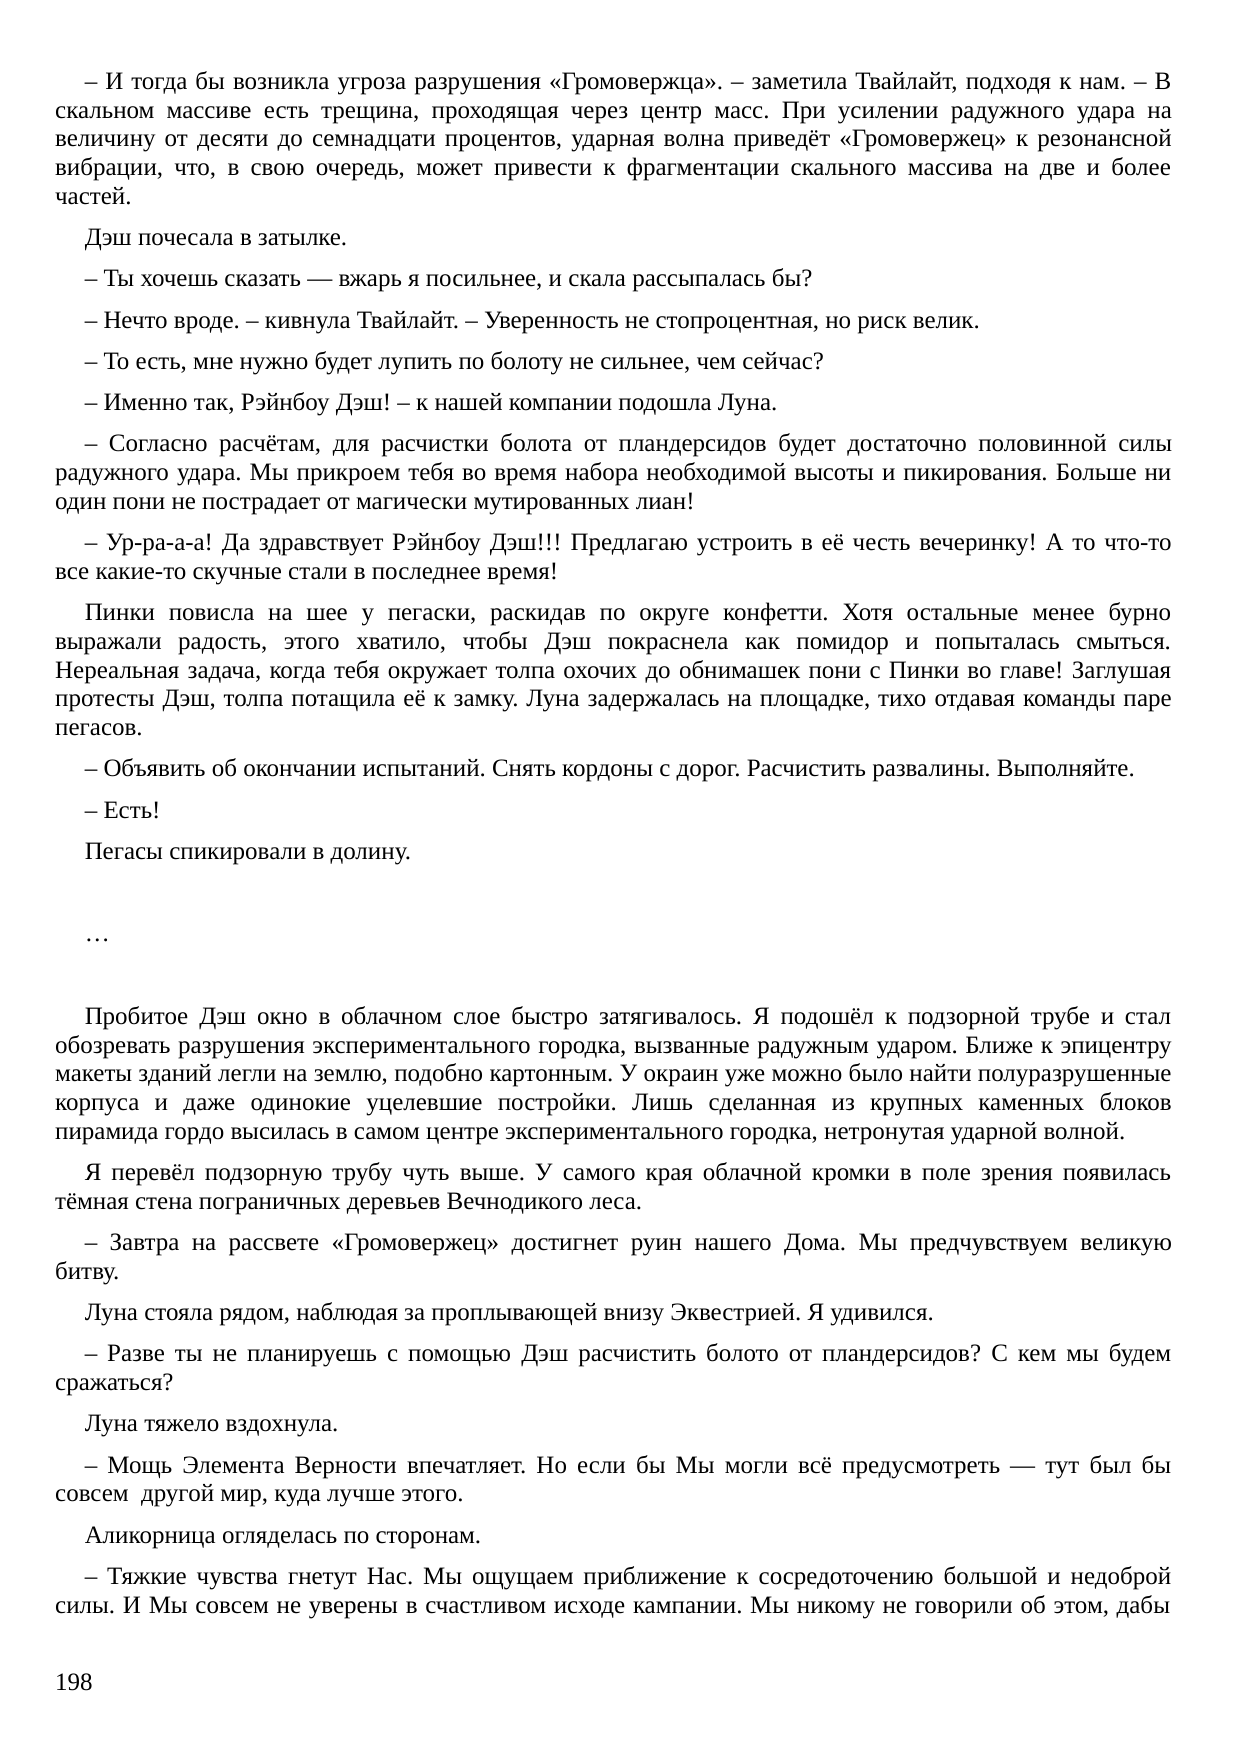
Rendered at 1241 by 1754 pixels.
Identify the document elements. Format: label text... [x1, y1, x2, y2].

text Аликорница огляделась по сторонам. [55, 1520, 1173, 1548]
text Я перевёл подзорную трубу чуть выше. У самого края облачной кромки в поле зрения появилась тёмная стена пограничных деревьев Вечнодикого леса. [55, 1157, 1173, 1215]
text – И тогда бы возникла угроза разрушения «Громовержца». – заметила Твайлайт, подходя к нам. – В скальном массиве есть трещина, проходящая через центр масс. При усилении радужного удара на величину от десяти до семнадцати процентов, ударная волна приведёт «Громовержец» к резонансной вибрации, что, в свою очередь, может привести к фрагментации скального массива на две и более частей. [55, 66, 1173, 210]
text Пробитое Дэш окно в облачном слое быстро затягивалось. Я подошёл к подзорной трубе и стал обозревать разрушения экспериментального городка, вызванные радужным ударом. Ближе к эпицентру макеты зданий легли на землю, подобно картонным. У окраин уже можно было найти полуразрушенные корпуса и даже одинокие уцелевшие постройки. Лишь сделанная из крупных каменных блоков пирамида гордо высилась в самом центре экспериментального городка, нетронутая ударной волной. [55, 1001, 1173, 1145]
text Луна стояла рядом, наблюдая за проплывающей внизу Эквестрией. Я удивился. [55, 1297, 1173, 1326]
text – Мощь Элемента Верности впечатляет. Но если бы Мы могли всё предусмотреть — тут был бы совсем другой мир, куда лучше этого. [55, 1450, 1173, 1507]
text Луна тяжело вздохнула. [55, 1408, 1173, 1437]
text – Согласно расчётам, для расчистки болота от пландерсидов будет достаточно половинной силы радужного удара. Мы прикроем тебя во время набора необходимой высоты и пикирования. Больше ни один пони не пострадает от магически мутированных лиан! [55, 428, 1173, 515]
text – Завтра на рассвете «Громовержец» достигнет руин нашего Дома. Мы предчувствуем великую битву. [55, 1227, 1173, 1285]
text – Нечто вроде. – кивнула Твайлайт. – Уверенность не стопроцентная, но риск велик. [55, 305, 1173, 333]
text Дэш почесала в затылке. [55, 222, 1173, 251]
text Пегасы спикировали в долину. [55, 836, 1173, 865]
text … [55, 918, 1173, 947]
text – Именно так, Рэйнбоу Дэш! – к нашей компании подошла Луна. [55, 387, 1173, 416]
text – Ты хочешь сказать — вжарь я посильнее, и скала рассыпалась бы? [55, 263, 1173, 292]
text Пинки повисла на шее у пегаски, раскидав по округе конфетти. Хотя остальные менее бурно выражали радость, этого хватило, чтобы Дэш покраснела как помидор и попыталась смыться. Нереальная задача, когда тебя окружает толпа охочих до обнимашек пони с Пинки во главе! Заглушая протесты Дэш, толпа потащила её к замку. Луна задержалась на площадке, тихо отдавая команды паре пегасов. [55, 597, 1173, 741]
text – Разве ты не планируешь с помощью Дэш расчистить болото от пландерсидов? С кем мы будем сражаться? [55, 1338, 1173, 1396]
text – То есть, мне нужно будет лупить по болоту не сильнее, чем сейчас? [55, 346, 1173, 375]
text – Тяжкие чувства гнетут Нас. Мы ощущаем приближение к сосредоточению большой и недоброй силы. И Мы совсем не уверены в счастливом исходе кампании. Мы никому не говорили об этом, дабы [55, 1561, 1173, 1618]
text – Ур-ра-а-а! Да здравствует Рэйнбоу Дэш!!! Предлагаю устроить в её честь вечеринку! А то что-то все какие-то скучные стали в последнее время! [55, 527, 1173, 585]
text – Есть! [55, 795, 1173, 823]
text – Объявить об окончании испытаний. Снять кордоны с дорог. Расчистить развалины. Выполняйте. [55, 753, 1173, 782]
